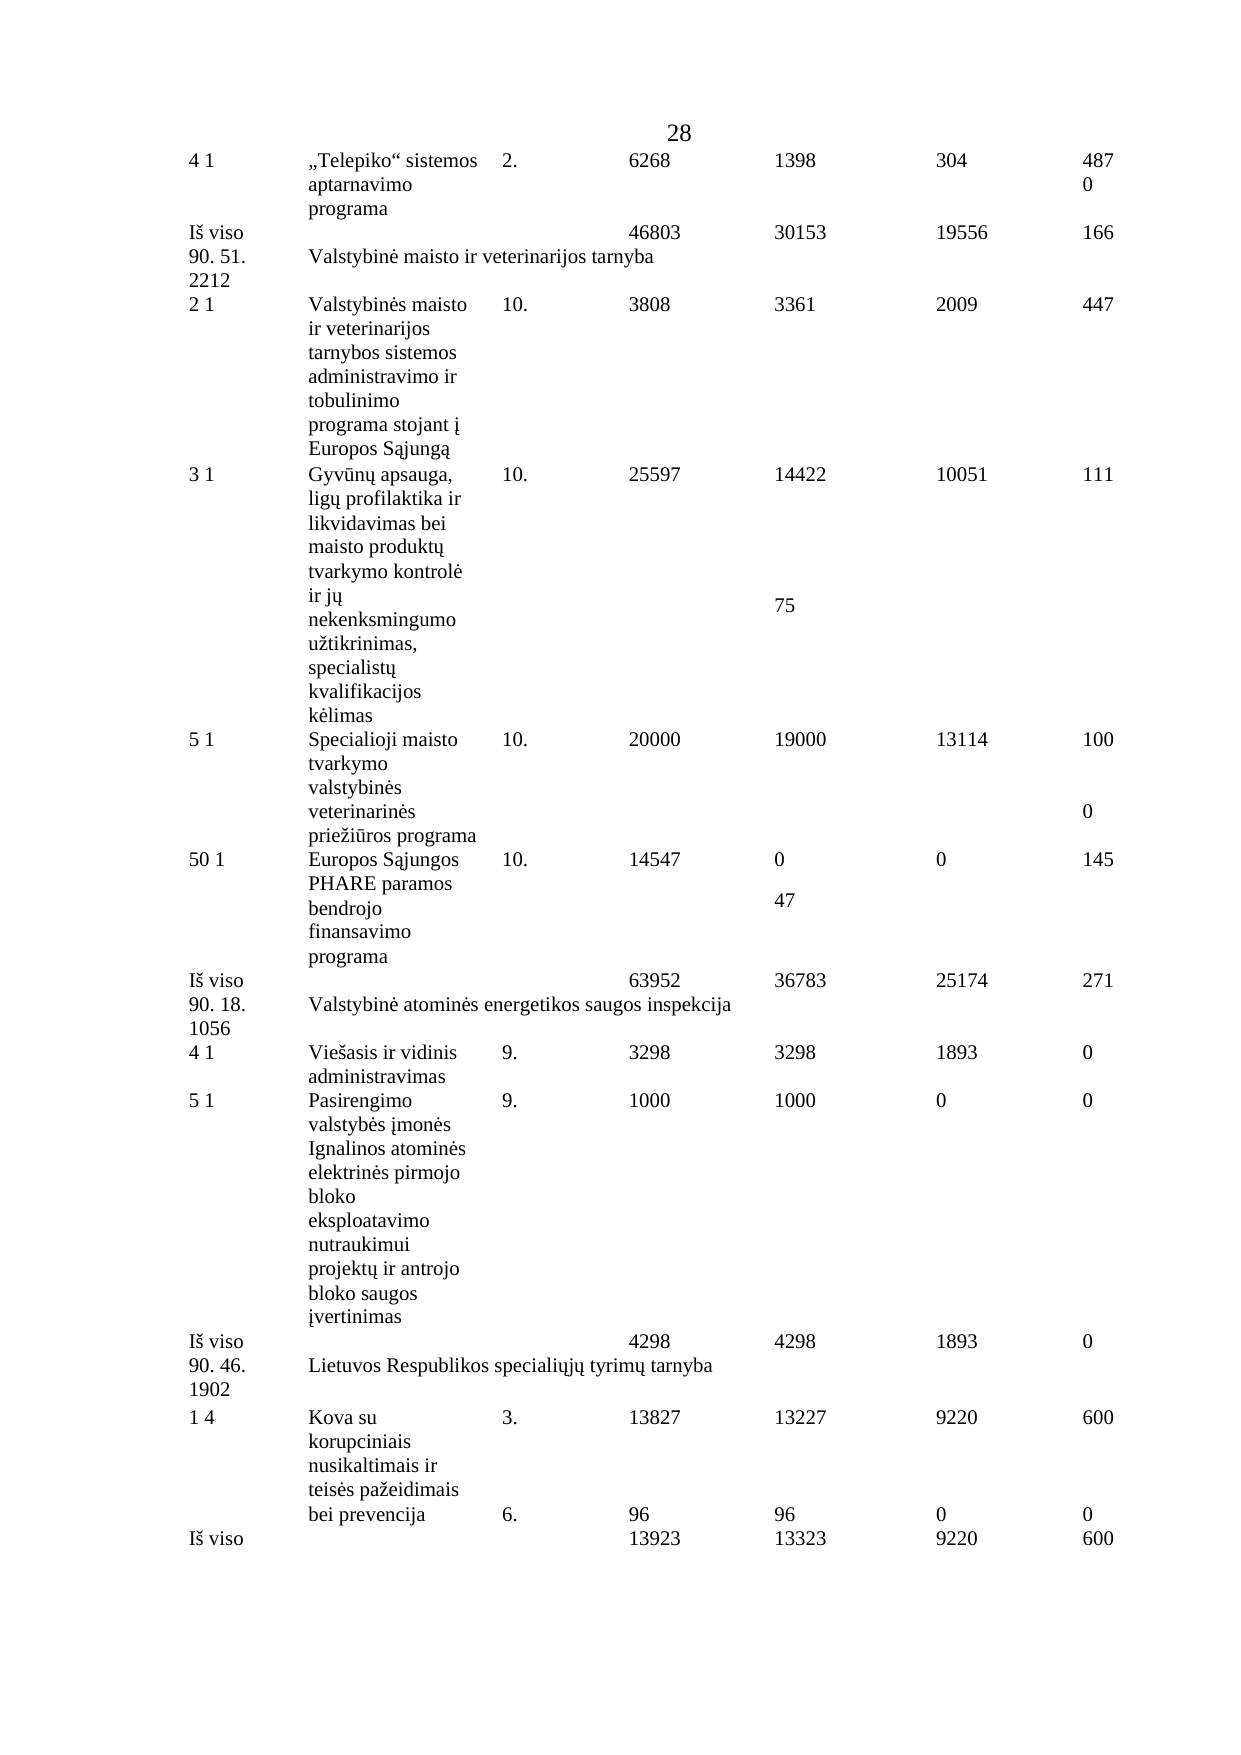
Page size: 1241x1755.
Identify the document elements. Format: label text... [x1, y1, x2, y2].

table_cell 1893 [925, 1040, 1071, 1088]
table_cell 0 [925, 1088, 1071, 1328]
table_cell 9220 [925, 1526, 1071, 1550]
table_cell 0 [1071, 1088, 1174, 1328]
table_cell Valstybinė atominės energetikos saugos inspekcija [297, 992, 1174, 1040]
table_cell 90. 46. 1902 [177, 1353, 297, 1405]
table_cell Lietuvos Respublikos specialiųjų tyrimų tarnyba [297, 1353, 1174, 1405]
table_cell 96 [617, 1502, 763, 1526]
table_cell [1175, 1040, 1181, 1088]
table_cell 145 [1071, 847, 1174, 968]
table_cell 0 [1071, 1329, 1174, 1353]
table_cell Iš viso [177, 1329, 617, 1353]
table_cell [1175, 593, 1181, 727]
table_cell 4 1 [177, 1040, 297, 1088]
table_cell [1175, 244, 1181, 292]
table_cell 46803 [617, 220, 763, 244]
table_cell Pasirengimo valstybės įmonės Ignalinos atominės elektrinės pirmojo bloko eksploatavimo nutraukimui projektų ir antrojo bloko saugos įvertinimas [297, 1088, 491, 1328]
table_cell 2009 [925, 292, 1071, 462]
table_cell 90. 18. 1056 [177, 992, 297, 1040]
table_cell 14547 [617, 847, 763, 968]
table_cell 4298 [763, 1329, 924, 1353]
table_cell 3298 [617, 1040, 763, 1088]
table_cell [1175, 172, 1181, 220]
table_cell 0 [1071, 172, 1174, 220]
table_cell 166 [1071, 220, 1174, 244]
table_cell 25597 [617, 462, 763, 727]
table_cell [1175, 220, 1181, 244]
table_cell 1398 [763, 148, 924, 220]
table_cell [1175, 1502, 1181, 1526]
table_cell [1175, 992, 1181, 1040]
table_cell [1175, 847, 1181, 888]
table_cell 9220 [925, 1405, 1071, 1502]
table_cell [1175, 1088, 1181, 1328]
table_cell 487 [1071, 148, 1174, 172]
table_cell Specialioji maisto tvarkymo valstybinės veterinarinės priežiūros programa [297, 727, 491, 847]
table_cell 13827 [617, 1405, 763, 1502]
table_cell 0 [1071, 1502, 1174, 1526]
table_cell 10. [491, 847, 617, 968]
table_cell „Telepiko“ sistemos aptarnavimo programa [297, 148, 491, 220]
table_cell [1175, 1526, 1181, 1550]
table_cell 6268 [617, 148, 763, 220]
table_cell 3298 [763, 1040, 924, 1088]
table_cell 13923 [617, 1526, 763, 1550]
table_cell 600 [1071, 1526, 1174, 1550]
table_cell [1175, 1405, 1181, 1502]
table_cell [1175, 148, 1181, 172]
table_cell 271 [1071, 968, 1174, 992]
table_cell 10. [491, 727, 617, 847]
table_cell 1893 [925, 1329, 1071, 1353]
table_cell [1175, 888, 1181, 968]
table_cell 0 [925, 1502, 1071, 1526]
table_cell 20000 [617, 727, 763, 847]
table_cell 10. [491, 462, 617, 727]
table_cell 9. [491, 1040, 617, 1088]
table_cell Kova su korupciniais nusikaltimais ir teisės pažeidimais bei prevencija [297, 1405, 491, 1526]
table_cell 36783 [763, 968, 924, 992]
table_cell [1175, 799, 1181, 847]
table_cell 9. [491, 1088, 617, 1328]
table_cell 3808 [617, 292, 763, 462]
table_cell Valstybinė maisto ir veterinarijos tarnyba [297, 244, 1174, 292]
table_cell Gyvūnų apsauga, ligų profilaktika ir likvidavimas bei maisto produktų tvarkymo kontrolė ir jų nekenksmingumo užtikrinimas, specialistų kvalifikacijos kėlimas [297, 462, 491, 727]
table_cell 4 1 [177, 148, 297, 220]
table_cell 14422 [763, 462, 924, 593]
table_cell 47 [763, 888, 924, 968]
table_cell 13323 [763, 1526, 924, 1550]
table_cell [1175, 462, 1181, 593]
table_cell [1175, 1329, 1181, 1353]
table_cell 447 [1071, 292, 1174, 462]
table_cell 2. [491, 148, 617, 220]
table_cell 2 1 [177, 292, 297, 462]
table_cell 96 [763, 1502, 924, 1526]
table_cell 3 1 [177, 462, 297, 727]
table_cell [1175, 968, 1181, 992]
table_cell 3. [491, 1405, 617, 1502]
table_cell 1000 [617, 1088, 763, 1328]
table_cell [1175, 727, 1181, 799]
table_cell 75 [763, 593, 924, 727]
table_cell Iš viso [177, 968, 617, 992]
table_cell 25174 [925, 968, 1071, 992]
table_cell Valstybinės maisto ir veterinarijos tarnybos sistemos administravimo ir tobulinimo programa stojant į Europos Sąjungą [297, 292, 491, 462]
table_cell 304 [925, 148, 1071, 220]
table_cell 0 [925, 847, 1071, 968]
table_cell Europos Sąjungos PHARE paramos bendrojo finansavimo programa [297, 847, 491, 968]
table_cell 19556 [925, 220, 1071, 244]
table_cell 90. 51. 2212 [177, 244, 297, 292]
table_cell 19000 [763, 727, 924, 847]
table_cell 111 [1071, 462, 1174, 727]
table_cell 10051 [925, 462, 1071, 727]
table_cell Viešasis ir vidinis administravimas [297, 1040, 491, 1088]
table_cell Iš viso [177, 1526, 617, 1550]
table_cell 0 [763, 847, 924, 888]
table_cell 3361 [763, 292, 924, 462]
table_cell 6. [491, 1502, 617, 1526]
table_cell 10. [491, 292, 617, 462]
table_cell 5 1 [177, 727, 297, 847]
table_cell 0 [1071, 1040, 1174, 1088]
table_cell [1175, 292, 1181, 462]
table_cell 100 [1071, 727, 1174, 799]
table_cell 50 1 [177, 847, 297, 968]
table_cell 13114 [925, 727, 1071, 847]
table_cell 13227 [763, 1405, 924, 1502]
table_cell 0 [1071, 799, 1174, 847]
table_cell Iš viso [177, 220, 617, 244]
table_cell 1 4 [177, 1405, 297, 1526]
table_cell 1000 [763, 1088, 924, 1328]
table_cell 30153 [763, 220, 924, 244]
table_cell 63952 [617, 968, 763, 992]
table_cell 4298 [617, 1329, 763, 1353]
table_cell 5 1 [177, 1088, 297, 1328]
table_cell [1175, 1353, 1181, 1405]
table_cell 600 [1071, 1405, 1174, 1502]
